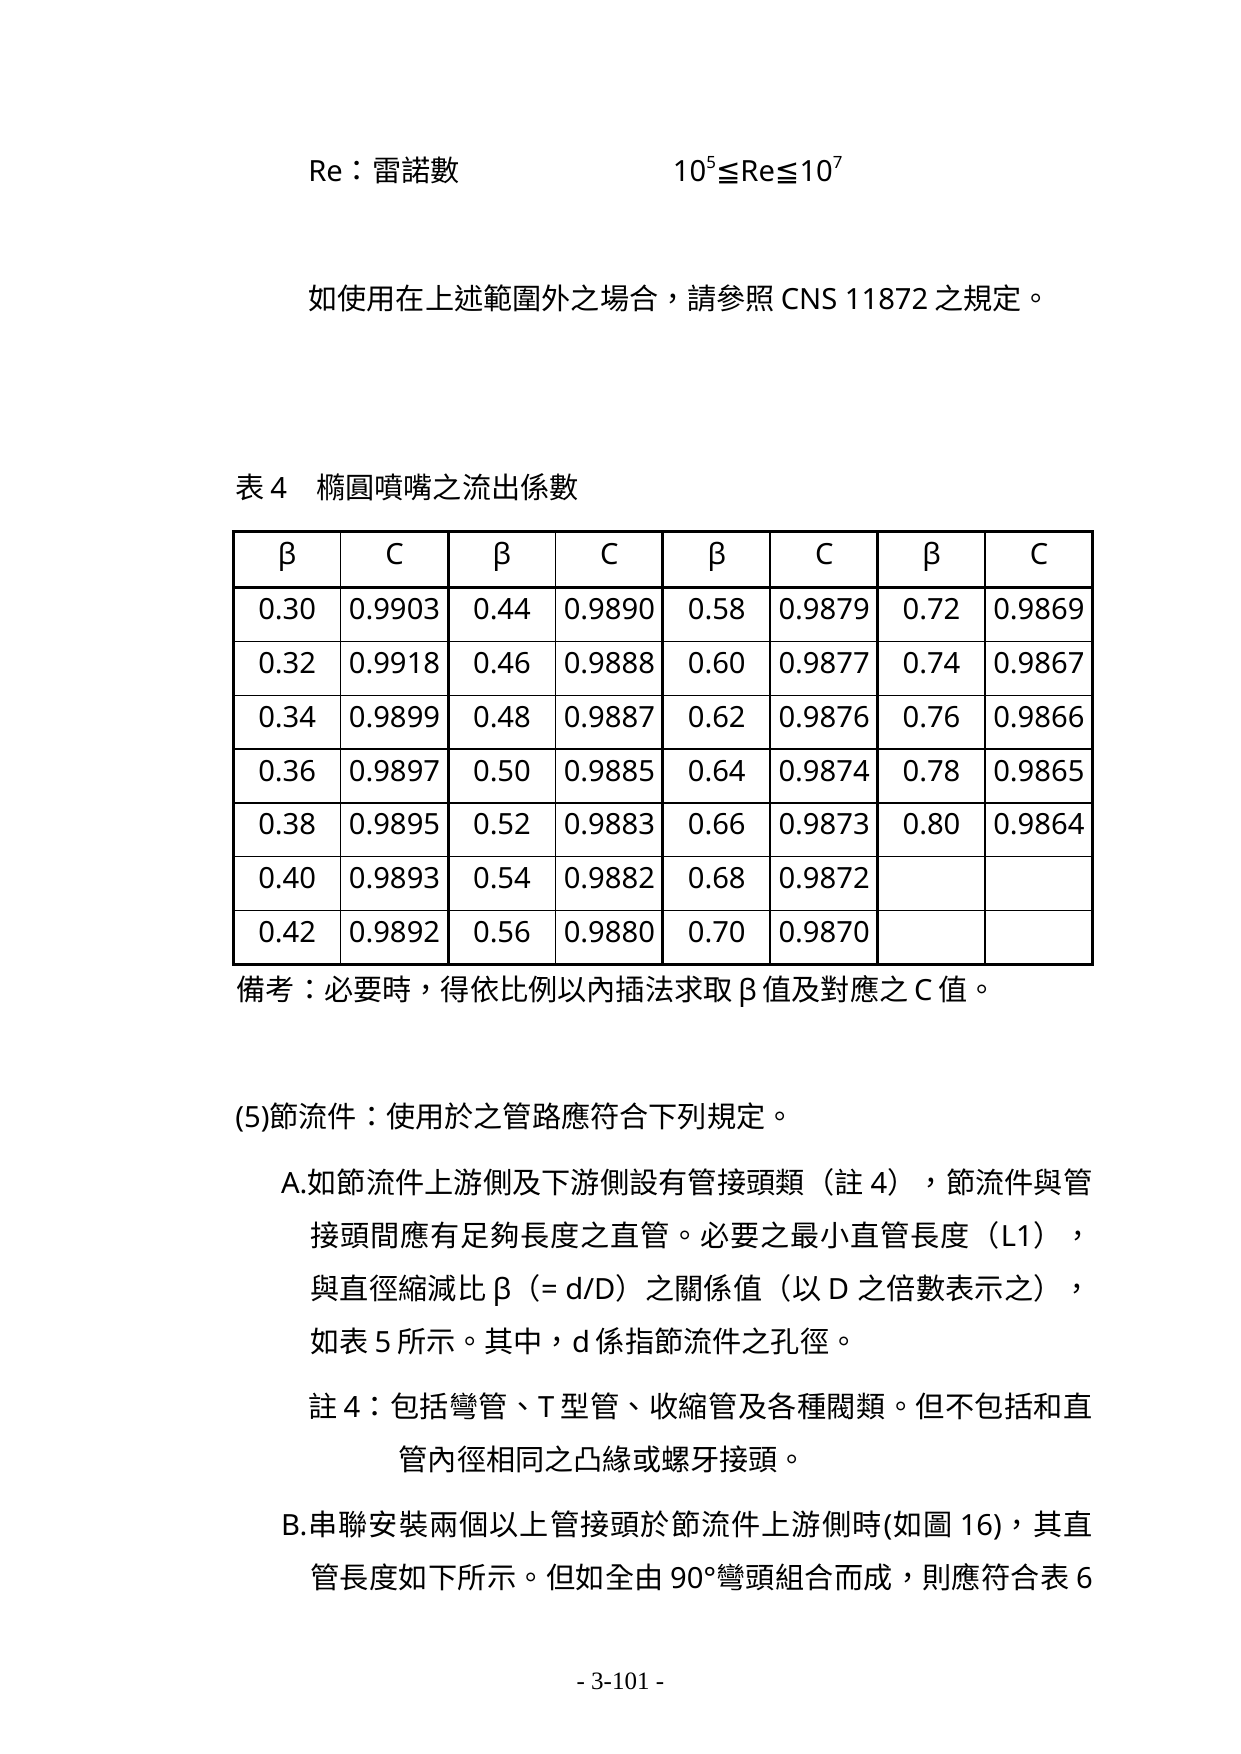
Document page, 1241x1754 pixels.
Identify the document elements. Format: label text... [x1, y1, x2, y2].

table_cell 0.34 [235, 696, 340, 748]
table_cell 0.56 [450, 911, 555, 963]
text Re：雷諾數 105≦Re≦107 [308, 148, 1092, 190]
table_cell 0.62 [664, 696, 769, 748]
table_cell 0.9873 [771, 804, 876, 856]
table_cell 0.52 [450, 804, 555, 856]
table_cell 0.46 [450, 642, 555, 694]
table_cell 0.38 [235, 804, 340, 856]
table_header β [879, 533, 984, 586]
table_cell 0.48 [450, 696, 555, 748]
table_cell 0.9876 [771, 696, 876, 748]
table_cell 0.32 [235, 642, 340, 694]
table_cell 0.9899 [341, 696, 447, 748]
table_header β [450, 533, 555, 586]
table_cell 0.9892 [341, 911, 447, 963]
table_cell 0.9870 [771, 911, 876, 963]
table_cell [879, 911, 984, 963]
table_cell 0.9890 [556, 589, 661, 641]
text B.串聯安裝兩個以上管接頭於節流件上游側時(如圖16)，其直管長度如下所示。但如全由90°彎頭組合而成，則應符合表6 [281, 1502, 1092, 1597]
table_cell 0.9880 [556, 911, 661, 963]
table_cell 0.30 [235, 589, 340, 641]
table_cell [986, 857, 1091, 909]
table_header C [341, 533, 447, 586]
table_cell 0.9887 [556, 696, 661, 748]
table_cell 0.9895 [341, 804, 447, 856]
text A.如節流件上游側及下游側設有管接頭類（註4），節流件與管接頭間應有足夠長度之直管。必要之最小直管長度（L1），與直徑縮減比β（= d/D）之關係值（以D 之倍數表示之），如表5所示。其中，d係指節流件之孔徑。 [281, 1159, 1092, 1361]
table_cell 0.9879 [771, 589, 876, 641]
text 備考：必要時，得依比例以內插法求取β值及對應之C值。 [236, 966, 1092, 1009]
text (5)節流件：使用於之管路應符合下列規定。 [235, 1094, 1092, 1136]
table_header β [235, 533, 340, 586]
text 如使用在上述範圍外之場合，請參照CNS 11872之規定。 [308, 275, 1092, 318]
table_cell [986, 911, 1091, 963]
table_cell 0.42 [235, 911, 340, 963]
table_cell 0.9903 [341, 589, 447, 641]
table_cell 0.60 [664, 642, 769, 694]
table_cell 0.50 [450, 750, 555, 802]
table_cell [879, 857, 984, 909]
text 註4：包括彎管、T型管、收縮管及各種閥類。但不包括和直管內徑相同之凸緣或螺牙接頭。 [308, 1383, 1092, 1479]
table_cell 0.9882 [556, 857, 661, 909]
table_cell 0.36 [235, 750, 340, 802]
table_header C [556, 533, 661, 586]
table_cell 0.76 [879, 696, 984, 748]
table_cell 0.9865 [986, 750, 1091, 802]
table_cell 0.9874 [771, 750, 876, 802]
table_cell 0.64 [664, 750, 769, 802]
table_cell 0.54 [450, 857, 555, 909]
table_cell 0.68 [664, 857, 769, 909]
table_cell 0.9897 [341, 750, 447, 802]
text 表4 橢圓噴嘴之流出係數 [235, 465, 1092, 507]
table_cell 0.9888 [556, 642, 661, 694]
table_cell 0.9883 [556, 804, 661, 856]
table_cell 0.40 [235, 857, 340, 909]
table_cell 0.44 [450, 589, 555, 641]
table_cell 0.9864 [986, 804, 1091, 856]
table_header C [771, 533, 876, 586]
table_cell 0.66 [664, 804, 769, 856]
table_cell 0.9918 [341, 642, 447, 694]
table_cell 0.78 [879, 750, 984, 802]
table_cell 0.58 [664, 589, 769, 641]
table_cell 0.74 [879, 642, 984, 694]
table_cell 0.80 [879, 804, 984, 856]
table_cell 0.72 [879, 589, 984, 641]
table_cell 0.9867 [986, 642, 1091, 694]
table_header C [986, 533, 1091, 586]
table_cell 0.9866 [986, 696, 1091, 748]
table_cell 0.9869 [986, 589, 1091, 641]
table_cell 0.9877 [771, 642, 876, 694]
table_cell 0.9893 [341, 857, 447, 909]
table_cell 0.9885 [556, 750, 661, 802]
table_cell 0.9872 [771, 857, 876, 909]
table_header β [664, 533, 769, 586]
table_cell 0.70 [664, 911, 769, 963]
